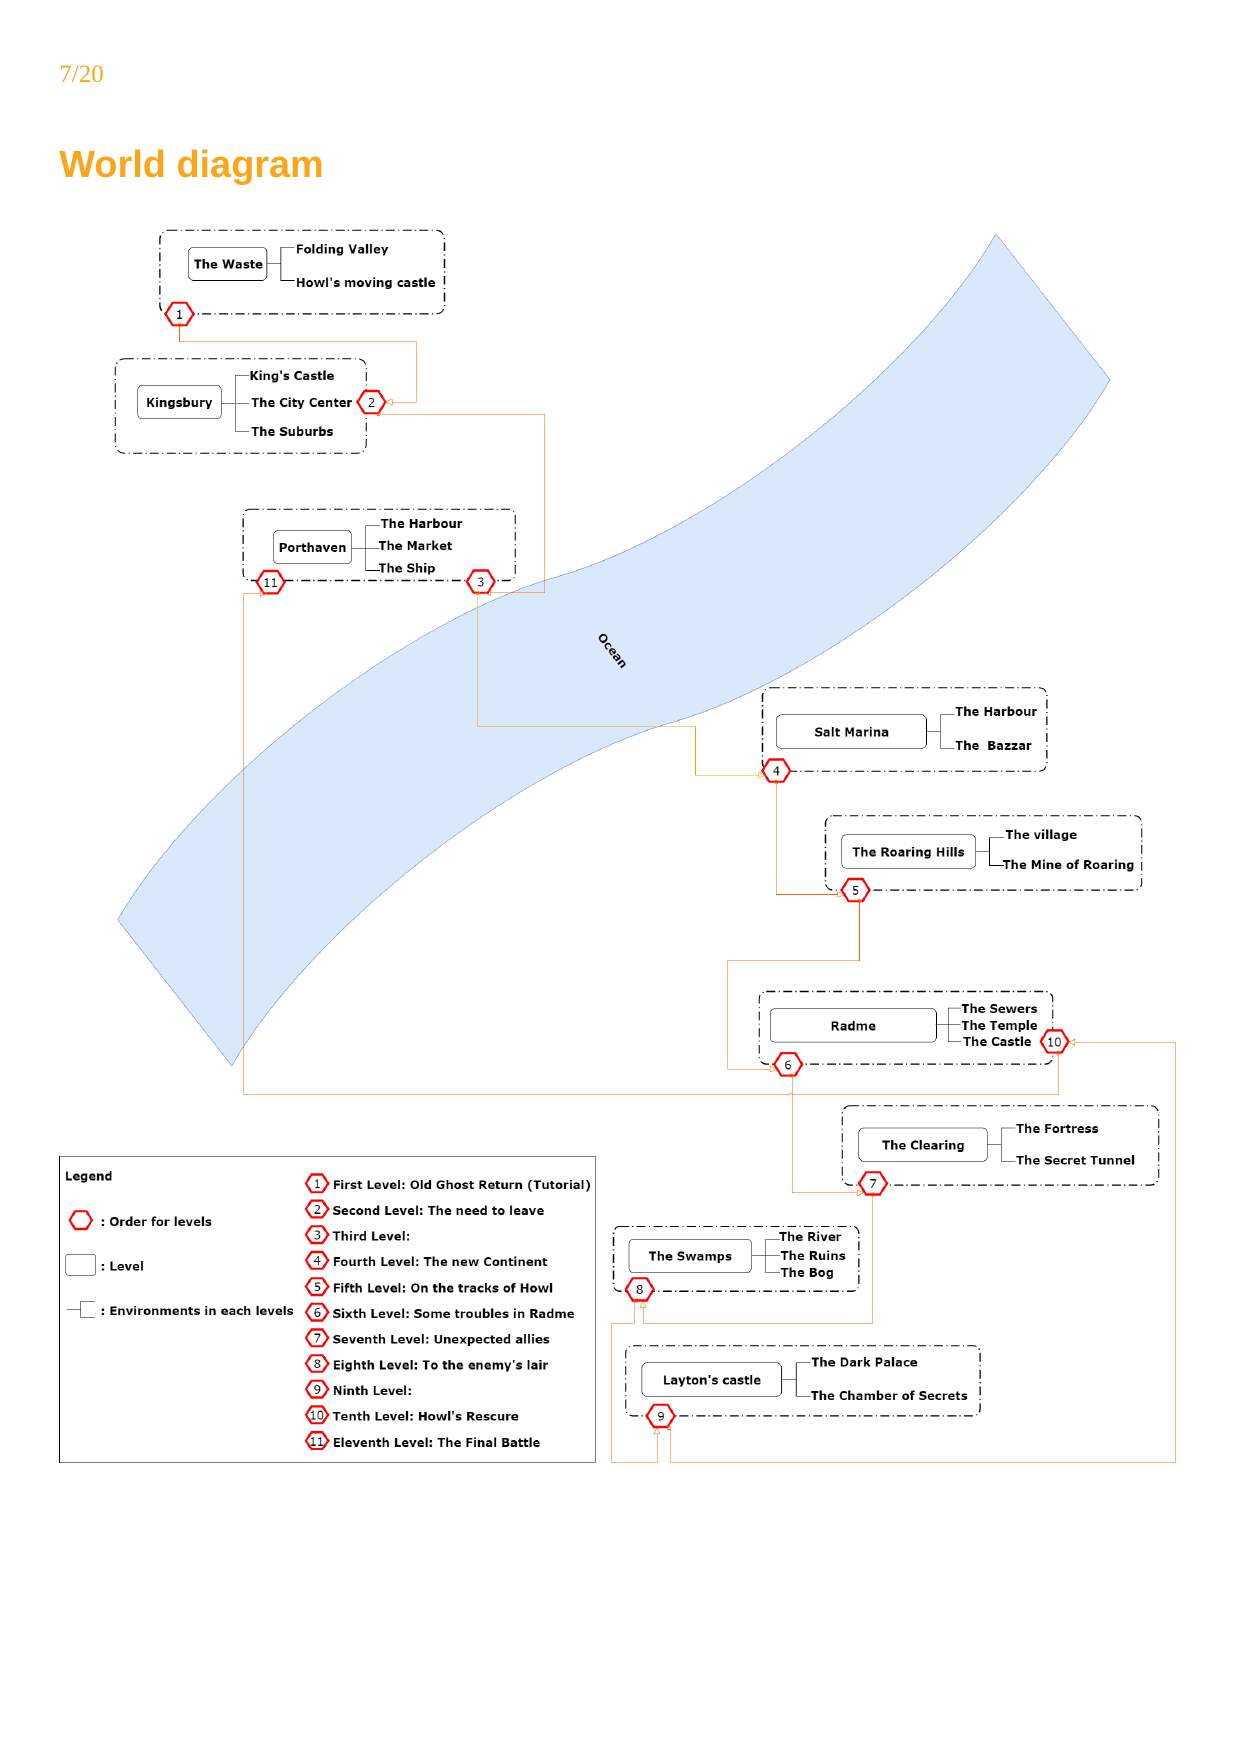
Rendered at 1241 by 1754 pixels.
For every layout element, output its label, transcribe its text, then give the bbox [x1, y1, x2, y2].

subtitle World diagram [59, 142, 1181, 186]
picture [59, 198, 1182, 1470]
